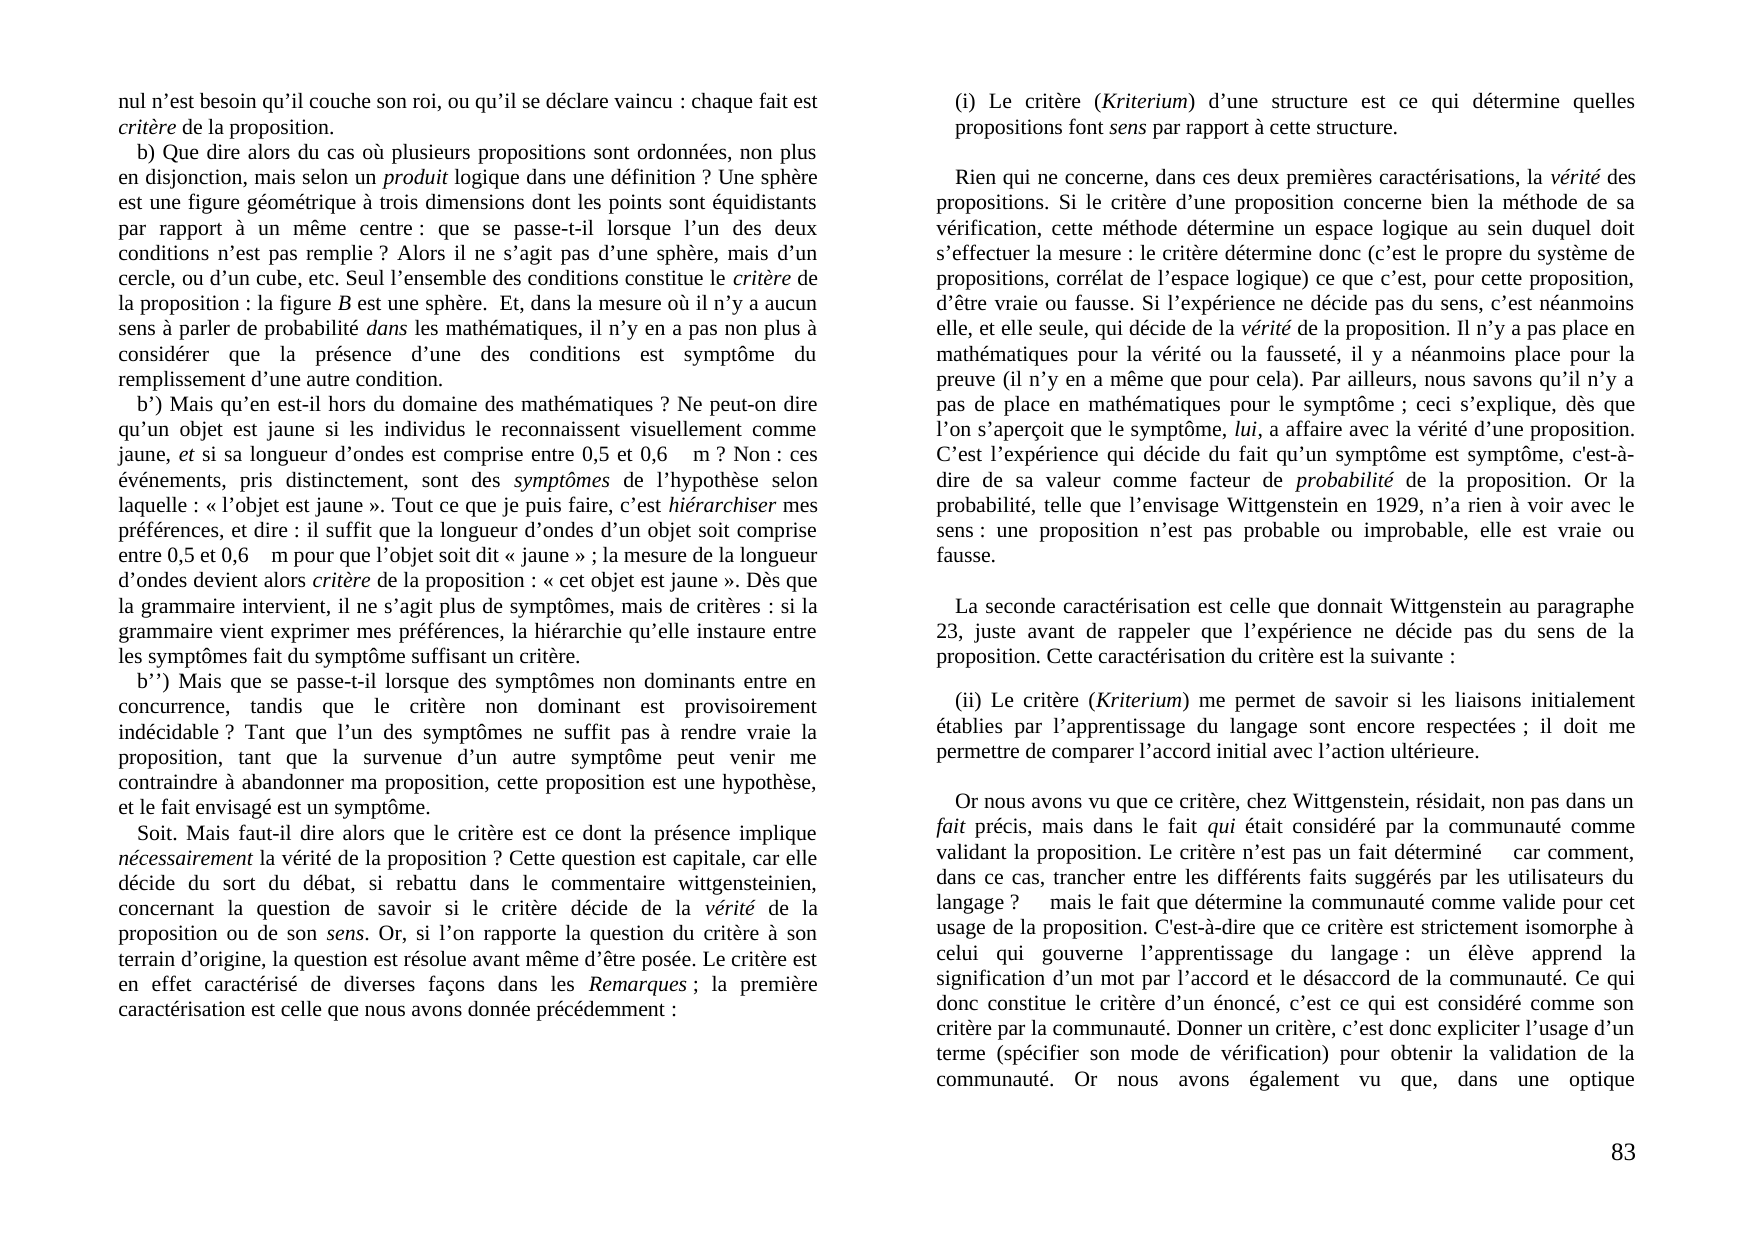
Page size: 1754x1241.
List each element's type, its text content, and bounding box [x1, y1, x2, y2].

text (i) Le critère (Kriterium) d’une structure est ce qui détermine quelles propositions font sens par rapport à cette structure. [955, 88, 1636, 139]
text Soit. Mais faut-il dire alors que le critère est ce dont la présence implique nécessairement la vérité de la proposition ? Cette question est capitale, car elle décide du sort du débat, si rebattu dans le commentaire wittgensteinien, concernant la question de savoir si le critère décide de la vérité de la proposition ou de son sens. Or, si l’on rapporte la question du critère à son terrain d’origine, la question est résolue avant même d’être posée. Le critère est en effet caractérisé de diverses façons dans les Remarques ; la première caractérisation est celle que nous avons donnée précédemment : [118, 819, 818, 1021]
text nul n’est besoin qu’il couche son roi, ou qu’il se déclare vaincu : chaque fait est critère de la proposition. [118, 88, 818, 139]
text Or nous avons vu que ce critère, chez Wittgenstein, résidait, non pas dans un fait précis, mais dans le fait qui était considéré par la communauté comme validant la proposition. Le critère n’est pas un fait déterminé  car comment, dans ce cas, trancher entre les différents faits suggérés par les utilisateurs du langage ?  mais le fait que détermine la communauté comme valide pour cet usage de la proposition. C'est-à-dire que ce critère est strictement isomorphe à celui qui gouverne l’apprentissage du langage : un élève apprend la signification d’un mot par l’accord et le désaccord de la communauté. Ce qui donc constitue le critère d’un énoncé, c’est ce qui est considéré comme son critère par la communauté. Donner un critère, c’est donc expliciter l’usage d’un terme (spécifier son mode de vérification) pour obtenir la validation de la communauté. Or nous avons également vu que, dans une optique [936, 788, 1636, 1091]
text b) Que dire alors du cas où plusieurs propositions sont ordonnées, non plus en disjonction, mais selon un produit logique dans une définition ? Une sphère est une figure géométrique à trois dimensions dont les points sont équidistants par rapport à un même centre : que se passe-t-il lorsque l’un des deux conditions n’est pas remplie ? Alors il ne s’agit pas d’une sphère, mais d’un cercle, ou d’un cube, etc. Seul l’ensemble des conditions constitue le critère de la proposition : la figure B est une sphère. Et, dans la mesure où il n’y a aucun sens à parler de probabilité dans les mathématiques, il n’y en a pas non plus à considérer que la présence d’une des conditions est symptôme du remplissement d’une autre condition. [118, 139, 818, 391]
text b’) Mais qu’en est-il hors du domaine des mathématiques ? Ne peut-on dire qu’un objet est jaune si les individus le reconnaissent visuellement comme jaune, et si sa longueur d’ondes est comprise entre 0,5 et 0,6 m ? Non : ces événements, pris distinctement, sont des symptômes de l’hypothèse selon laquelle : « l’objet est jaune ». Tout ce que je puis faire, c’est hiérarchiser mes préférences, et dire : il suffit que la longueur d’ondes d’un objet soit comprise entre 0,5 et 0,6 m pour que l’objet soit dit « jaune » ; la mesure de la longueur d’ondes devient alors critère de la proposition : « cet objet est jaune ». Dès que la grammaire intervient, il ne s’agit plus de symptômes, mais de critères : si la grammaire vient exprimer mes préférences, la hiérarchie qu’elle instaure entre les symptômes fait du symptôme suffisant un critère. [118, 391, 818, 668]
text (ii) Le critère (Kriterium) me permet de savoir si les liaisons initialement établies par l’apprentissage du langage sont encore respectées ; il doit me permettre de comparer l’accord initial avec l’action ultérieure. [936, 687, 1636, 763]
text La seconde caractérisation est celle que donnait Wittgenstein au paragraphe 23, juste avant de rappeler que l’expérience ne décide pas du sens de la proposition. Cette caractérisation du critère est la suivante : [936, 593, 1636, 668]
text Rien qui ne concerne, dans ces deux premières caractérisations, la vérité des propositions. Si le critère d’une proposition concerne bien la méthode de sa vérification, cette méthode détermine un espace logique au sein duquel doit s’effectuer la mesure : le critère détermine donc (c’est le propre du système de propositions, corrélat de l’espace logique) ce que c’est, pour cette proposition, d’être vraie ou fausse. Si l’expérience ne décide pas du sens, c’est néanmoins elle, et elle seule, qui décide de la vérité de la proposition. Il n’y a pas place en mathématiques pour la vérité ou la fausseté, il y a néanmoins place pour la preuve (il n’y en a même que pour cela). Par ailleurs, nous savons qu’il n’y a pas de place en mathématiques pour le symptôme ; ceci s’explique, dès que l’on s’aperçoit que le symptôme, lui, a affaire avec la vérité d’une proposition. C’est l’expérience qui décide du fait qu’un symptôme est symptôme, c'est-à-dire de sa valeur comme facteur de probabilité de la proposition. Or la probabilité, telle que l’envisage Wittgenstein en 1929, n’a rien à voir avec le sens : une proposition n’est pas probable ou improbable, elle est vraie ou fausse. [936, 164, 1636, 567]
text b’’) Mais que se passe-t-il lorsque des symptômes non dominants entre en concurrence, tandis que le critère non dominant est provisoirement indécidable ? Tant que l’un des symptômes ne suffit pas à rendre vraie la proposition, tant que la survenue d’un autre symptôme peut venir me contraindre à abandonner ma proposition, cette proposition est une hypothèse, et le fait envisagé est un symptôme. [118, 668, 818, 819]
